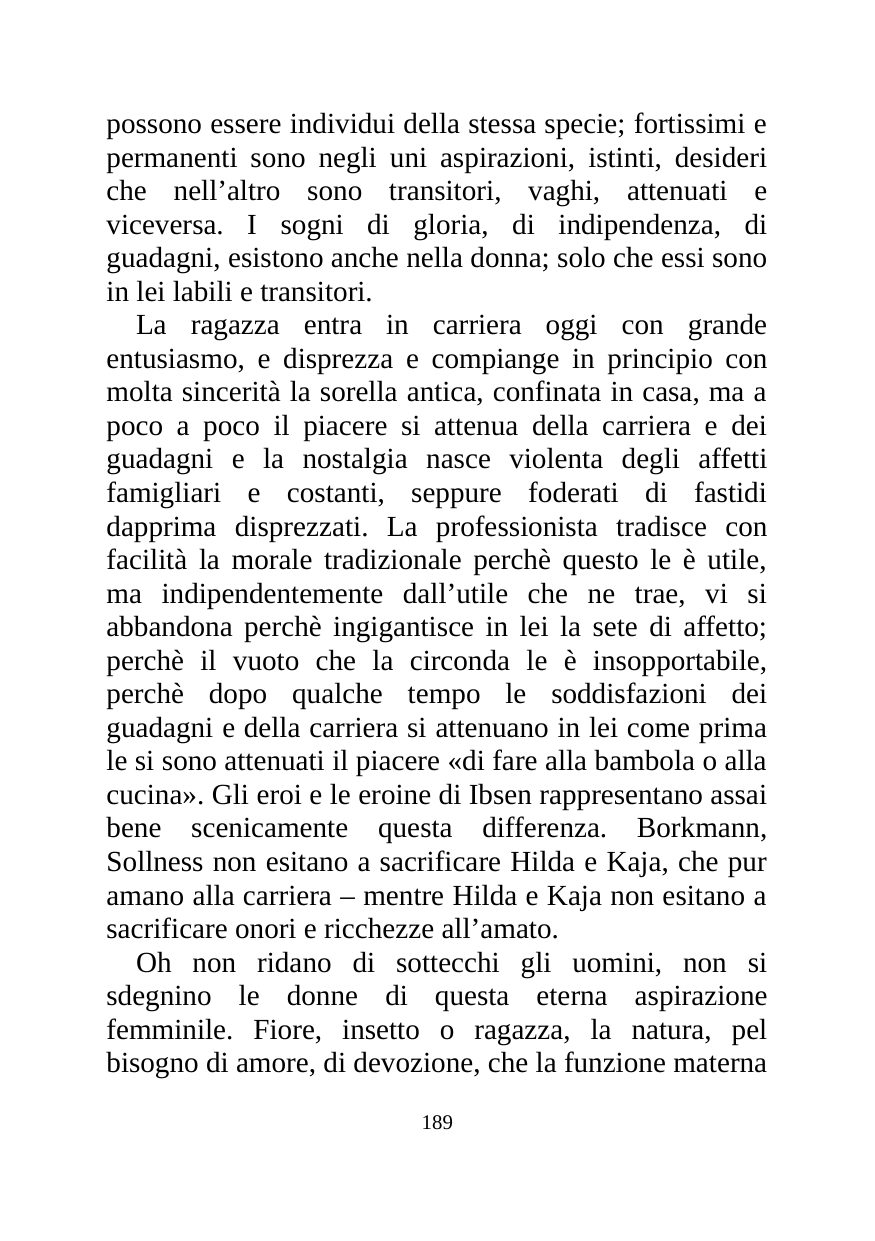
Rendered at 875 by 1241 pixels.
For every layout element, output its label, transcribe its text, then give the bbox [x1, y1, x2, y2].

text possono essere individui della stessa specie; fortissimi e permanenti sono negli uni aspirazioni, istinti, desideri che nell’altro sono transitori, vaghi, attenuati e viceversa. I sogni di gloria, di indipendenza, di guadagni, esistono anche nella donna; solo che essi sono in lei labili e transitori. [106, 106, 768, 307]
text Oh non ridano di sottecchi gli uomini, non si sdegnino le donne di questa eterna aspirazione femminile. Fiore, insetto o ragazza, la natura, pel bisogno di amore, di devozione, che la funzione materna [106, 945, 768, 1079]
text La ragazza entra in carriera oggi con grande entusiasmo, e disprezza e compiange in principio con molta sincerità la sorella antica, confinata in casa, ma a poco a poco il piacere si attenua della carriera e dei guadagni e la nostalgia nasce violenta degli affetti famigliari e costanti, seppure foderati di fastidi dapprima disprezzati. La professionista tradisce con facilità la morale tradizionale perchè questo le è utile, ma indipendentemente dall’utile che ne trae, vi si abbandona perchè ingigantisce in lei la sete di affetto; perchè il vuoto che la circonda le è insopportabile, perchè dopo qualche tempo le soddisfazioni dei guadagni e della carriera si attenuano in lei come prima le si sono attenuati il piacere «di fare alla bambola o alla cucina». Gli eroi e le eroine di Ibsen rappresentano assai bene scenicamente questa differenza. Borkmann, Sollness non esitano a sacrificare Hilda e Kaja, che pur amano alla carriera – mentre Hilda e Kaja non esitano a sacrificare onori e ricchezze all’amato. [106, 307, 768, 945]
